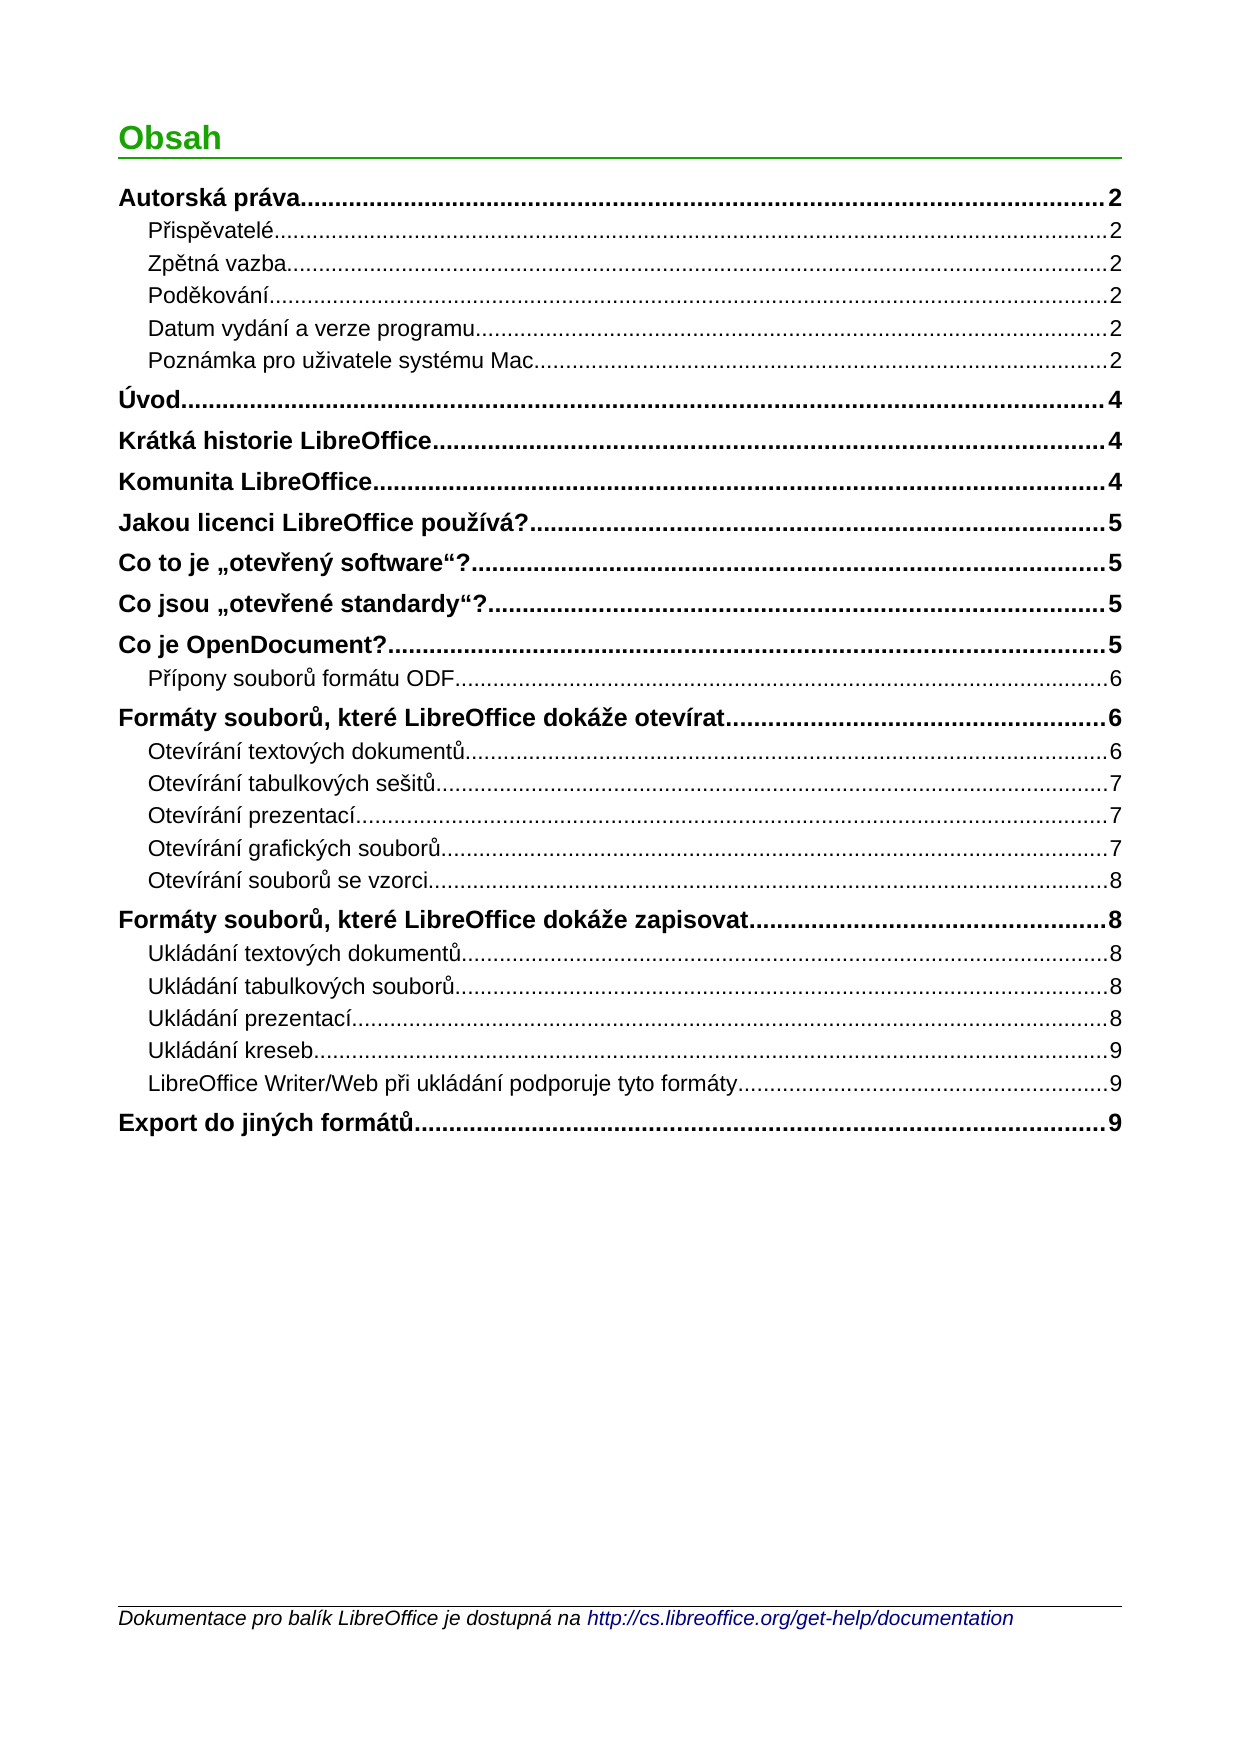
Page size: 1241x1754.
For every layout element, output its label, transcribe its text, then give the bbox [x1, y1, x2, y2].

text Poděkování 2 [148, 282, 1122, 308]
text Komunita LibreOffice 4 [118, 467, 1122, 496]
text Ukládání kreseb 9 [148, 1037, 1122, 1064]
text Přípony souborů formátu ODF 6 [148, 664, 1122, 691]
text Úvod 4 [118, 385, 1122, 414]
text Otevírání grafických souborů 7 [148, 835, 1122, 861]
text Krátká historie LibreOffice 4 [118, 426, 1122, 455]
text Co je OpenDocument? 5 [118, 630, 1122, 658]
text Otevírání prezentací 7 [148, 802, 1122, 829]
text Co jsou „otevřené standardy“? 5 [118, 589, 1122, 618]
text Co to je „otevřený software“? 5 [118, 548, 1122, 577]
text Ukládání textových dokumentů 8 [148, 940, 1122, 967]
text Datum vydání a verze programu 2 [148, 314, 1122, 341]
text Zpětná vazba 2 [148, 250, 1122, 276]
text Export do jiných formátů 9 [118, 1108, 1122, 1137]
text Otevírání tabulkových sešitů 7 [148, 770, 1122, 796]
text LibreOffice Writer/Web při ukládání podporuje tyto formáty 9 [148, 1070, 1122, 1096]
subtitle Obsah [118, 118, 1122, 157]
text Autorská práva 2 [118, 183, 1122, 211]
text Ukládání prezentací 8 [148, 1005, 1122, 1031]
text Otevírání textových dokumentů 6 [148, 738, 1122, 764]
text Ukládání tabulkových souborů 8 [148, 973, 1122, 999]
text Přispěvatelé 2 [148, 217, 1122, 244]
text Jakou licenci LibreOffice používá? 5 [118, 507, 1122, 536]
text Poznámka pro uživatele systému Mac 2 [148, 347, 1122, 373]
text Otevírání souborů se vzorci 8 [148, 867, 1122, 893]
text Formáty souborů, které LibreOffice dokáže zapisovat 8 [118, 906, 1122, 934]
text Formáty souborů, které LibreOffice dokáže otevírat 6 [118, 703, 1122, 732]
